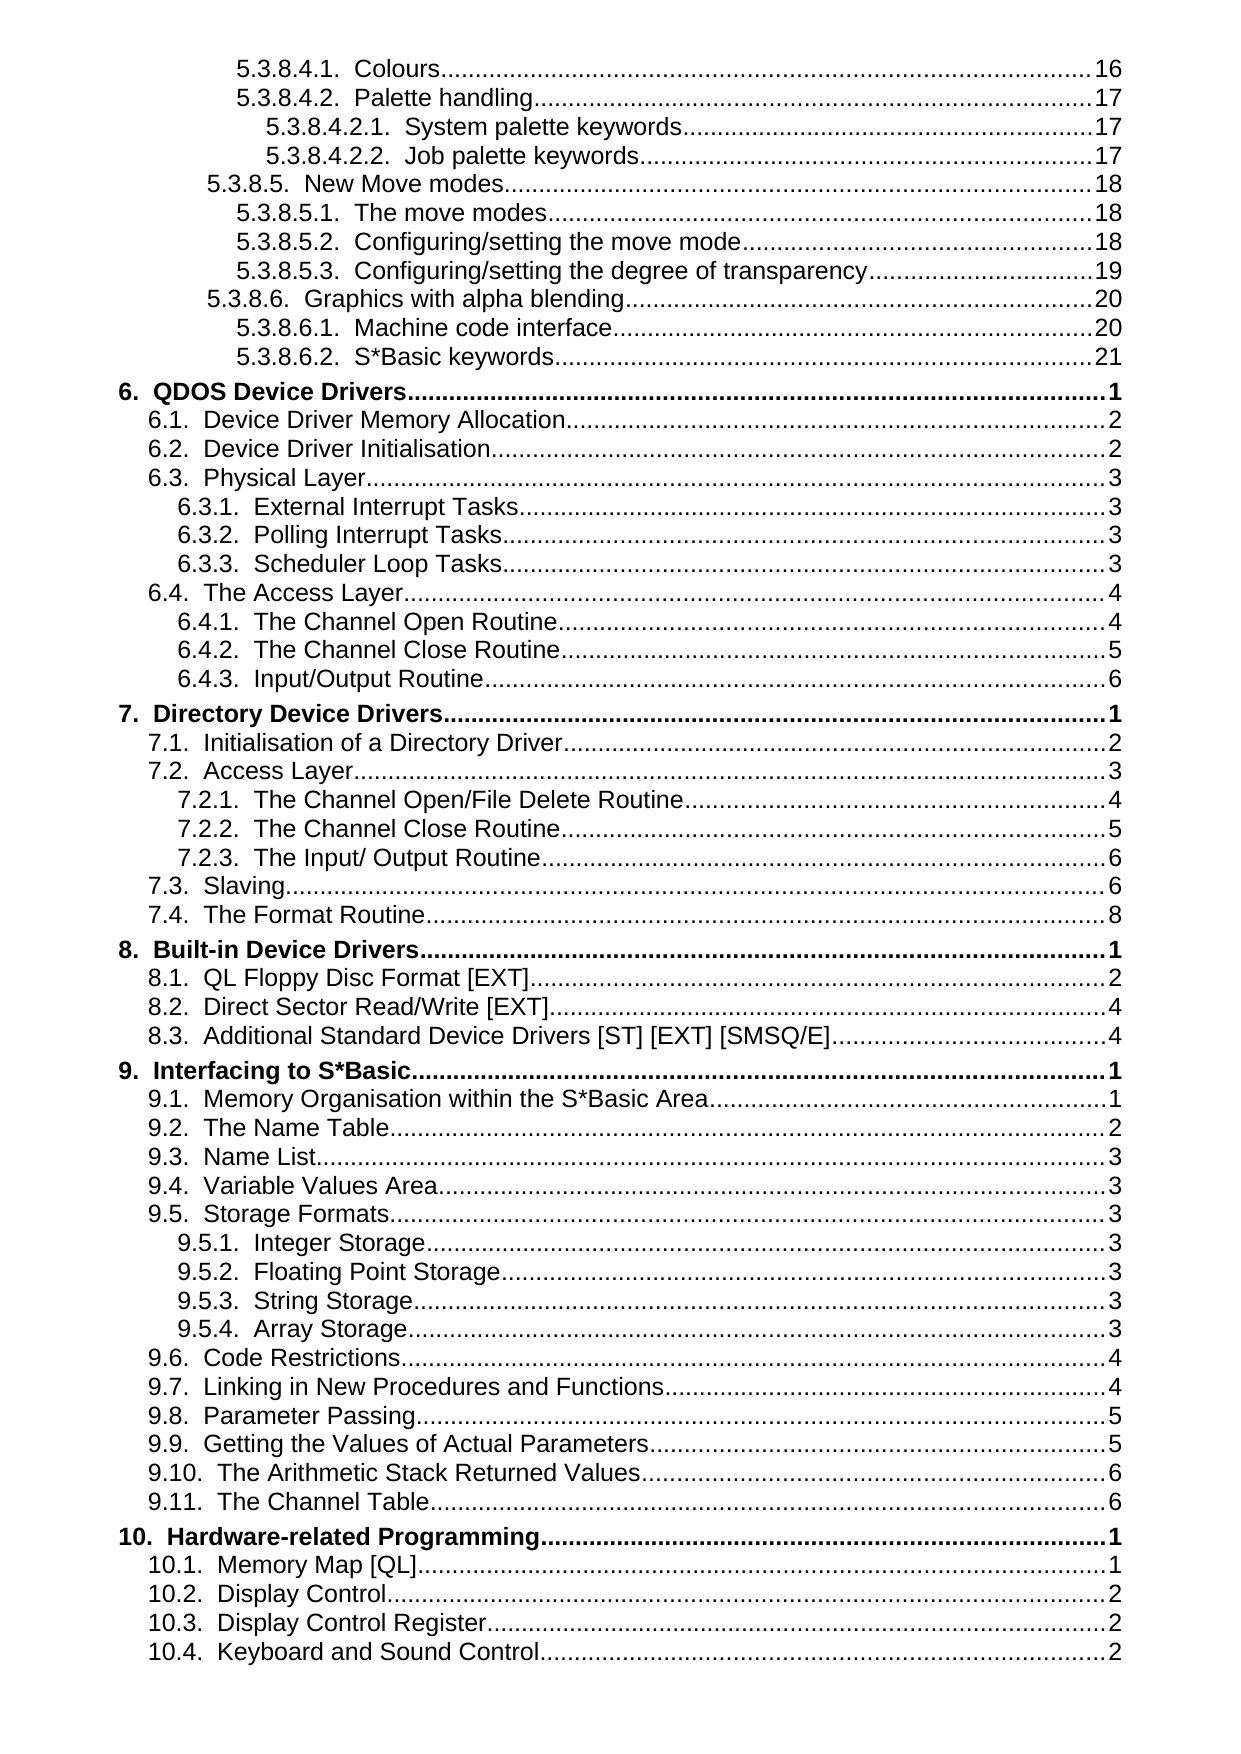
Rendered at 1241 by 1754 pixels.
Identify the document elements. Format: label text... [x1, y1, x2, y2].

text 9.6. Code Restrictions 4 [148, 1343, 1122, 1372]
text 6.1. Device Driver Memory Allocation 2 [148, 405, 1122, 434]
text 5.3.8.5.2. Configuring/setting the move mode 18 [236, 227, 1122, 256]
text 5.3.8.4.2. Palette handling 17 [236, 83, 1122, 112]
text 10. Hardware-related Programming 1 [118, 1522, 1122, 1550]
text 6. QDOS Device Drivers 1 [118, 377, 1122, 405]
text 10.3. Display Control Register 2 [148, 1608, 1122, 1637]
text 5.3.8.6.2. S*Basic keywords 21 [236, 342, 1122, 371]
text 8.3. Additional Standard Device Drivers [ST] [EXT] [SMSQ/E] 4 [148, 1021, 1122, 1050]
text 5.3.8.4.2.1. System palette keywords 17 [266, 112, 1122, 141]
text 6.3.2. Polling Interrupt Tasks 3 [177, 520, 1122, 549]
text 6.3.3. Scheduler Loop Tasks 3 [177, 549, 1122, 578]
text 6.4.2. The Channel Close Routine 5 [177, 635, 1122, 664]
text 8. Built-in Device Drivers 1 [118, 935, 1122, 963]
text 5.3.8.5. New Move modes 18 [207, 169, 1122, 198]
text 9.9. Getting the Values of Actual Parameters 5 [148, 1429, 1122, 1458]
text 10.2. Display Control 2 [148, 1579, 1122, 1608]
text 6.3. Physical Layer 3 [148, 463, 1122, 492]
text 9.5. Storage Formats 3 [148, 1199, 1122, 1228]
text 6.4. The Access Layer 4 [148, 578, 1122, 607]
text 9. Interfacing to S*Basic 1 [118, 1056, 1122, 1084]
text 5.3.8.4.2.2. Job palette keywords 17 [266, 141, 1122, 169]
text 7.4. The Format Routine 8 [148, 900, 1122, 929]
text 6.3.1. External Interrupt Tasks 3 [177, 492, 1122, 520]
text 6.2. Device Driver Initialisation 2 [148, 434, 1122, 463]
text 5.3.8.6.1. Machine code interface 20 [236, 313, 1122, 342]
text 9.11. The Channel Table 6 [148, 1487, 1122, 1516]
text 9.4. Variable Values Area 3 [148, 1171, 1122, 1199]
text 5.3.8.5.1. The move modes 18 [236, 198, 1122, 227]
text 10.1. Memory Map [QL] 1 [148, 1550, 1122, 1579]
text 9.2. The Name Table 2 [148, 1113, 1122, 1142]
text 5.3.8.4.1. Colours 16 [236, 54, 1122, 83]
text 9.5.2. Floating Point Storage 3 [177, 1257, 1122, 1286]
text 9.8. Parameter Passing 5 [148, 1401, 1122, 1429]
text 10.4. Keyboard and Sound Control 2 [148, 1637, 1122, 1665]
text 9.5.4. Array Storage 3 [177, 1314, 1122, 1343]
text 9.1. Memory Organisation within the S*Basic Area 1 [148, 1084, 1122, 1113]
text 7.1. Initialisation of a Directory Driver 2 [148, 727, 1122, 756]
text 7.2. Access Layer 3 [148, 756, 1122, 785]
text 5.3.8.5.3. Configuring/setting the degree of transparency 19 [236, 256, 1122, 284]
text 6.4.1. The Channel Open Routine 4 [177, 607, 1122, 635]
text 7.2.3. The Input/ Output Routine 6 [177, 842, 1122, 871]
text 9.10. The Arithmetic Stack Returned Values 6 [148, 1458, 1122, 1487]
text 9.5.3. String Storage 3 [177, 1286, 1122, 1314]
text 7. Directory Device Drivers 1 [118, 699, 1122, 727]
text 7.2.1. The Channel Open/File Delete Routine 4 [177, 785, 1122, 814]
text 6.4.3. Input/Output Routine 6 [177, 664, 1122, 693]
text 8.1. QL Floppy Disc Format [EXT] 2 [148, 963, 1122, 992]
text 9.5.1. Integer Storage 3 [177, 1228, 1122, 1257]
text 9.3. Name List 3 [148, 1142, 1122, 1171]
text 5.3.8.6. Graphics with alpha blending 20 [207, 284, 1122, 313]
text 9.7. Linking in New Procedures and Functions 4 [148, 1372, 1122, 1401]
text 8.2. Direct Sector Read/Write [EXT] 4 [148, 992, 1122, 1021]
text 7.3. Slaving 6 [148, 871, 1122, 900]
text 7.2.2. The Channel Close Routine 5 [177, 814, 1122, 842]
